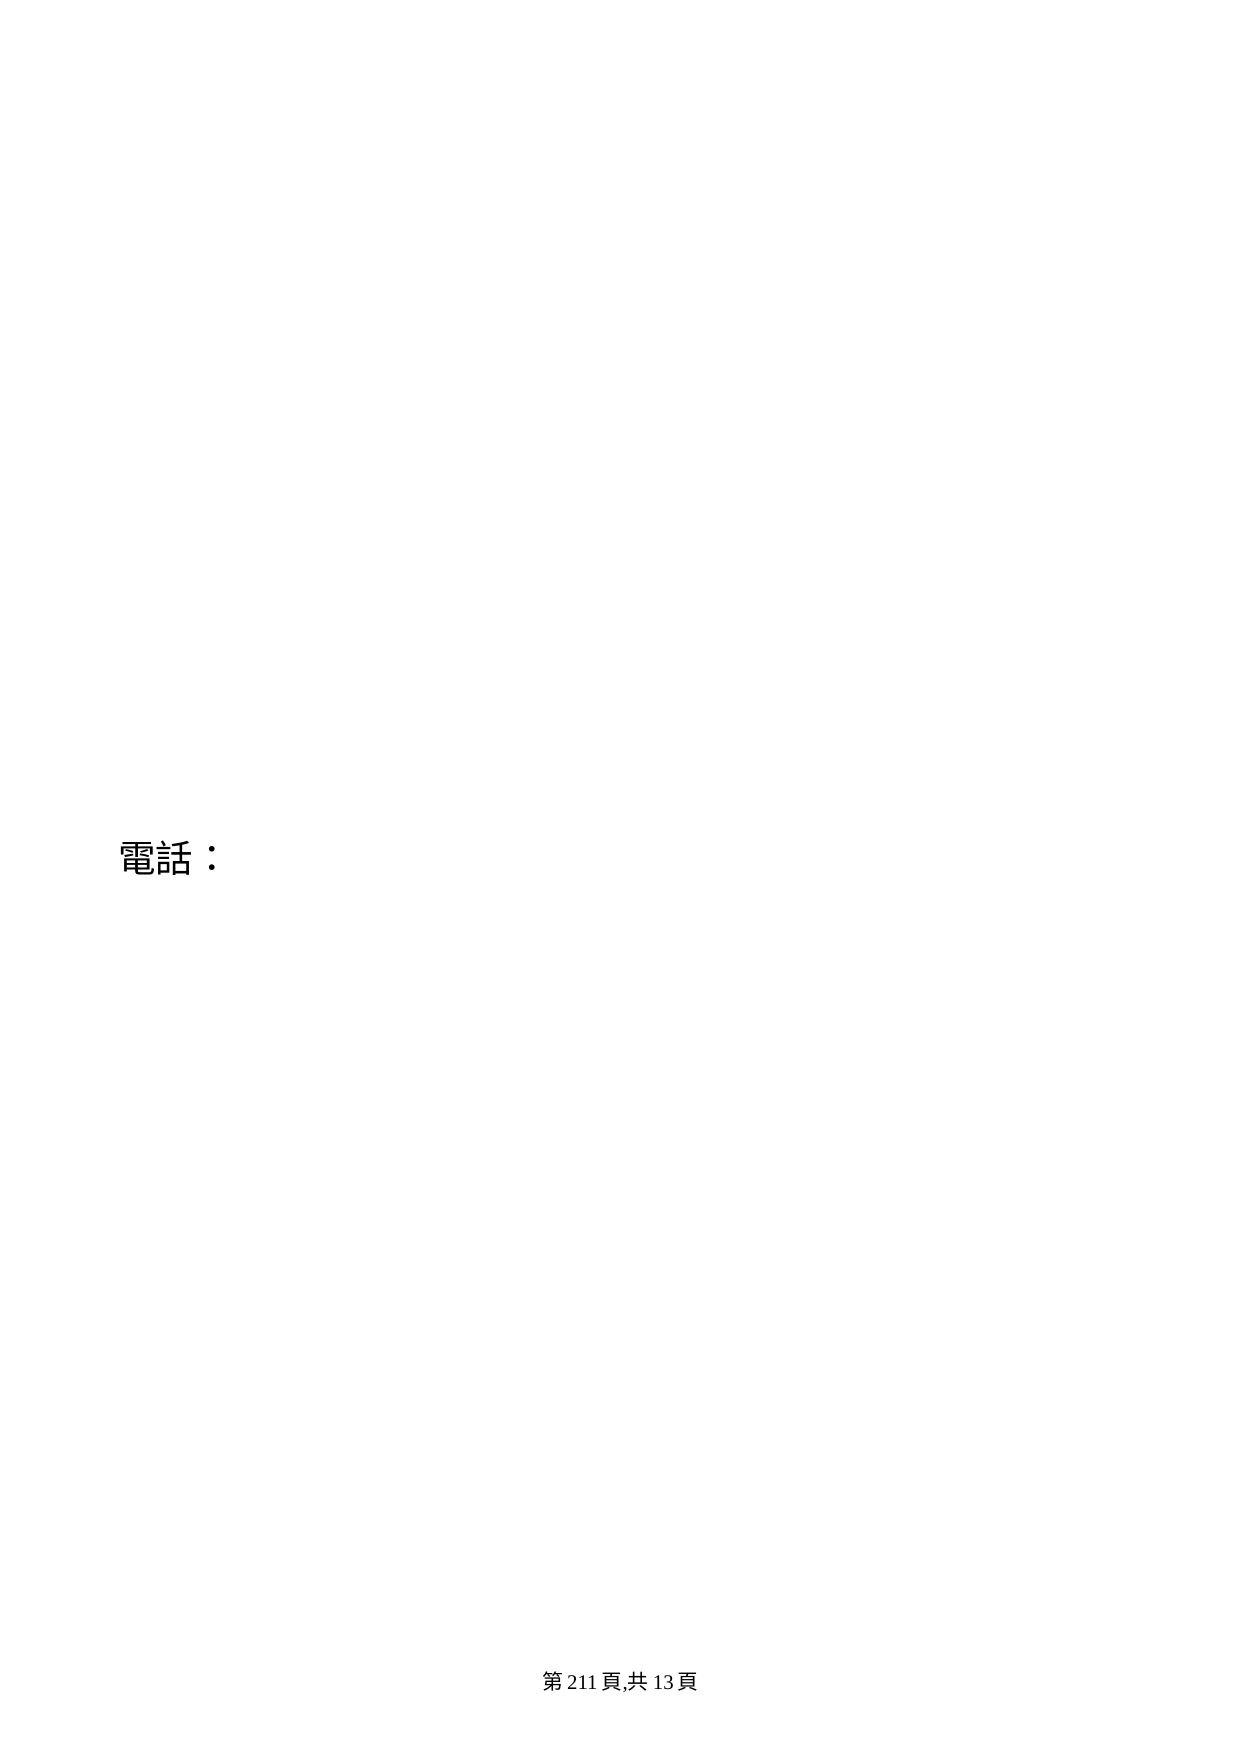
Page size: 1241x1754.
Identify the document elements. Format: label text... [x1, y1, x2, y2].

text 電話： [118, 814, 1122, 877]
